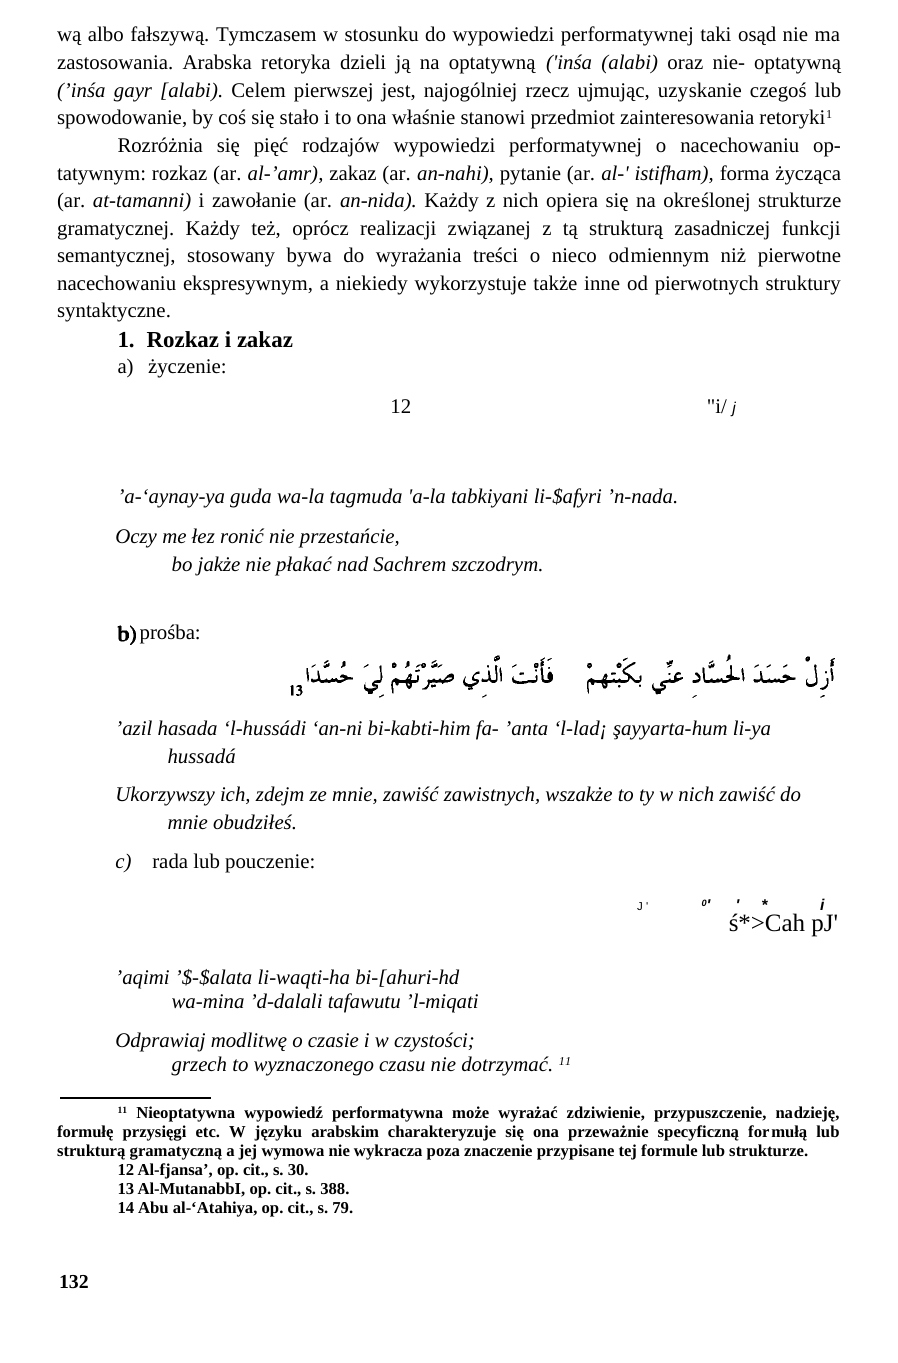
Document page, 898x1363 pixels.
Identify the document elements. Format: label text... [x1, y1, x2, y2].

text J ' 0' ' * i [637, 896, 838, 914]
text bo jakże nie płakać nad Sachrem szczodrym. [171, 552, 841, 576]
list Abu al-‘Atahiya, op. cit., s. 79. [57, 1198, 839, 1217]
text ’azil hasada ‘l-hussádi ‘an-ni bi-kabti-him fa- ’anta ‘l-lad¡ şayyarta-hum li-ya hussadá [115, 716, 841, 768]
text prośba: [139, 620, 212, 644]
list Al-fjansa’, op. cit., s. 30. [57, 1160, 839, 1179]
list rada lub pouczenie: [57, 849, 841, 873]
list życzenie: [57, 354, 841, 378]
text ’aqimi ’$-$alata li-waqti-ha bi-[ahuri-hd [57, 965, 841, 989]
text Ukorzywszy ich, zdejm ze mnie, zawiść zawistnych, wszakże to ty w nich zawiść do mnie obudziłeś. [115, 782, 841, 834]
text 11 Nieoptatywna wypowiedź performatywna może wyrażać zdziwienie, przypuszczenie, na­dzieję, formułę przysięgi etc. W języku arabskim charakteryzuje się ona przeważnie specyficzną for­mułą lub strukturą gramatyczną a jej wymowa nie wykracza poza znaczenie przypisane tej formule lub strukturze. [57, 1102, 839, 1160]
subtitle 1. Rozkaz i zakaz [57, 326, 841, 352]
list Al-MutanabbI, op. cit., s. 388. [57, 1179, 839, 1198]
text grzech to wyznaczonego czasu nie dotrzymać. 11 [171, 1052, 841, 1076]
text wą albo fałszywą. Tymczasem w stosunku do wypowiedzi performatywnej taki osąd nie ma zastosowania. Arabska retoryka dzieli ją na optatywną ('inśa (alabi) oraz nie- optatywną (’inśa gayr [alabi). Celem pierwszej jest, najogólniej rzecz ujmując, uzy­skanie czegoś lub spowodowanie, by coś się stało i to ona właśnie stanowi przedmiot zainteresowania retoryki1 [57, 22, 841, 129]
text ’a-‘aynay-ya guda wa-la tagmuda 'a-la tabkiyani li-$afyri ’n-nada. [117, 484, 841, 508]
picture [115, 622, 139, 648]
text Oczy me łez ronić nie przestańcie, [57, 524, 841, 548]
text wa-mina ’d-dalali tafawutu ’l-miqati [171, 989, 841, 1013]
text Odprawiaj modlitwę o czasie i w czystości; [57, 1028, 841, 1052]
text 132 [59, 1270, 94, 1293]
text ś*>Cah pJ' [637, 914, 838, 936]
text Rozróżnia się pięć rodzajów wypowiedzi performatywnej o nacechowaniu op- tatywnym: rozkaz (ar. al-’amr), zakaz (ar. an-nahi), pytanie (ar. al-' istifham), forma życząca (ar. at-tamanni) i zawołanie (ar. an-nida). Każdy z nich opiera się na okre­ślonej strukturze gramatycznej. Każdy też, oprócz realizacji związanej z tą strukturą zasadniczej funkcji semantycznej, stosowany bywa do wyrażania treści o nieco od­miennym niż pierwotne nacechowaniu ekspresywnym, a niekiedy wykorzystuje także inne od pierwotnych struktury syntaktyczne. [57, 133, 841, 322]
picture [287, 651, 838, 701]
text 12 "i/ j [390, 394, 841, 418]
